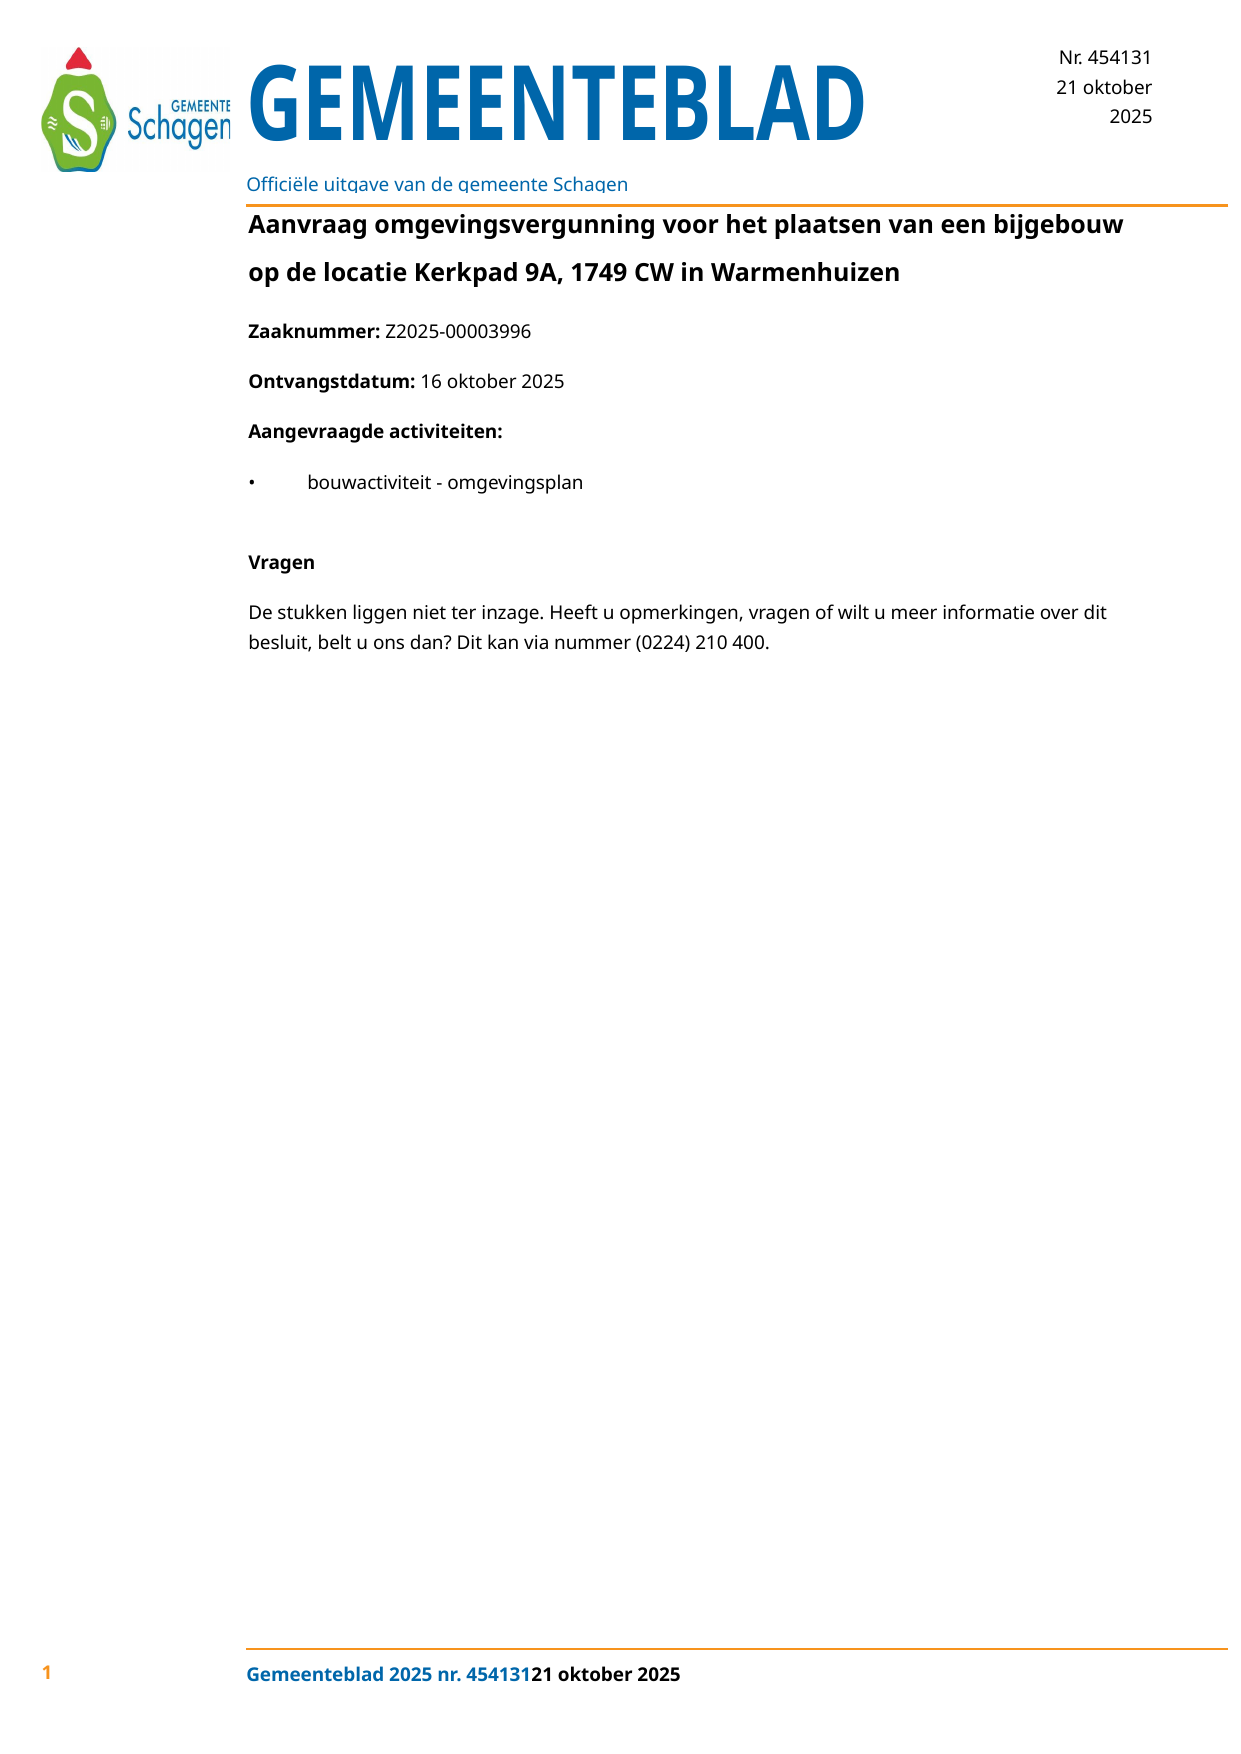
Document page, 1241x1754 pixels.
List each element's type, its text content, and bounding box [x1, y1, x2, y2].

text Aangevraagde activiteiten: [248, 419, 1152, 444]
text Vragen [248, 549, 1152, 575]
picture [41, 47, 231, 172]
text Aanvraag omgevingsvergunning voor het plaatsen van een bijgebouw op de locatie Kerkpad 9A, 1749 CW in Warmenhuizen [248, 207, 1152, 288]
text Ontvangstdatum: 16 oktober 2025 [248, 368, 1152, 394]
list bouwactiviteit - omgevingsplan [248, 469, 1152, 495]
text Zaaknummer: Z2025-00003996 [248, 318, 1152, 344]
text De stukken liggen niet ter inzage. Heeft u opmerkingen, vragen of wilt u meer informatie over dit besluit, belt u ons dan? Dit kan via nummer (0224) 210 400. [248, 599, 1152, 655]
